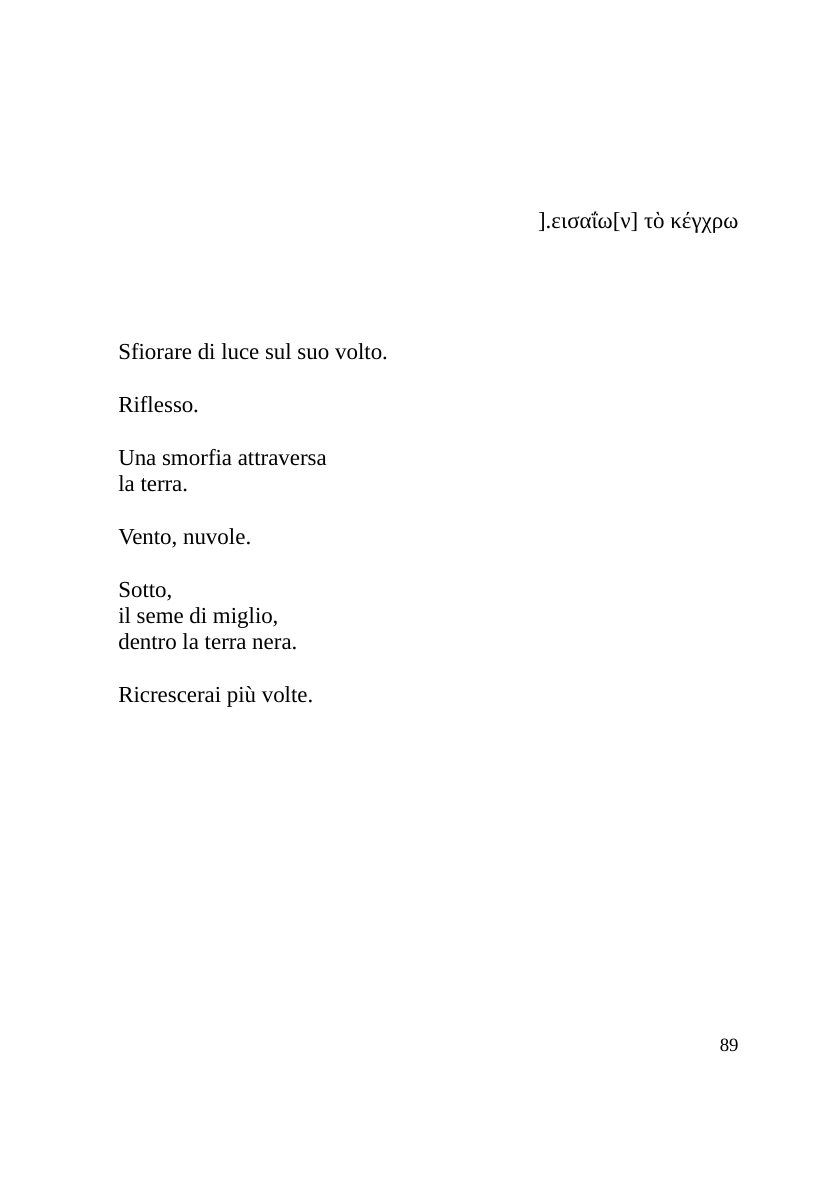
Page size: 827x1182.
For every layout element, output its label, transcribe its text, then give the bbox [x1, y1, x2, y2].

text Sfiorare di luce sul suo volto. [88, 338, 738, 365]
text dentro la terra nera. [88, 628, 738, 655]
text ].εισαΐω[ν] τὸ κέγχρω [88, 207, 738, 233]
text Sotto, [88, 576, 738, 602]
text la terra. [88, 470, 738, 497]
text Riflesso. [88, 391, 738, 417]
text il seme di miglio, [88, 602, 738, 628]
text Ricrescerai più volte. [88, 681, 738, 707]
text Vento, nuvole. [88, 523, 738, 549]
text Una smorfia attraversa [88, 444, 738, 470]
